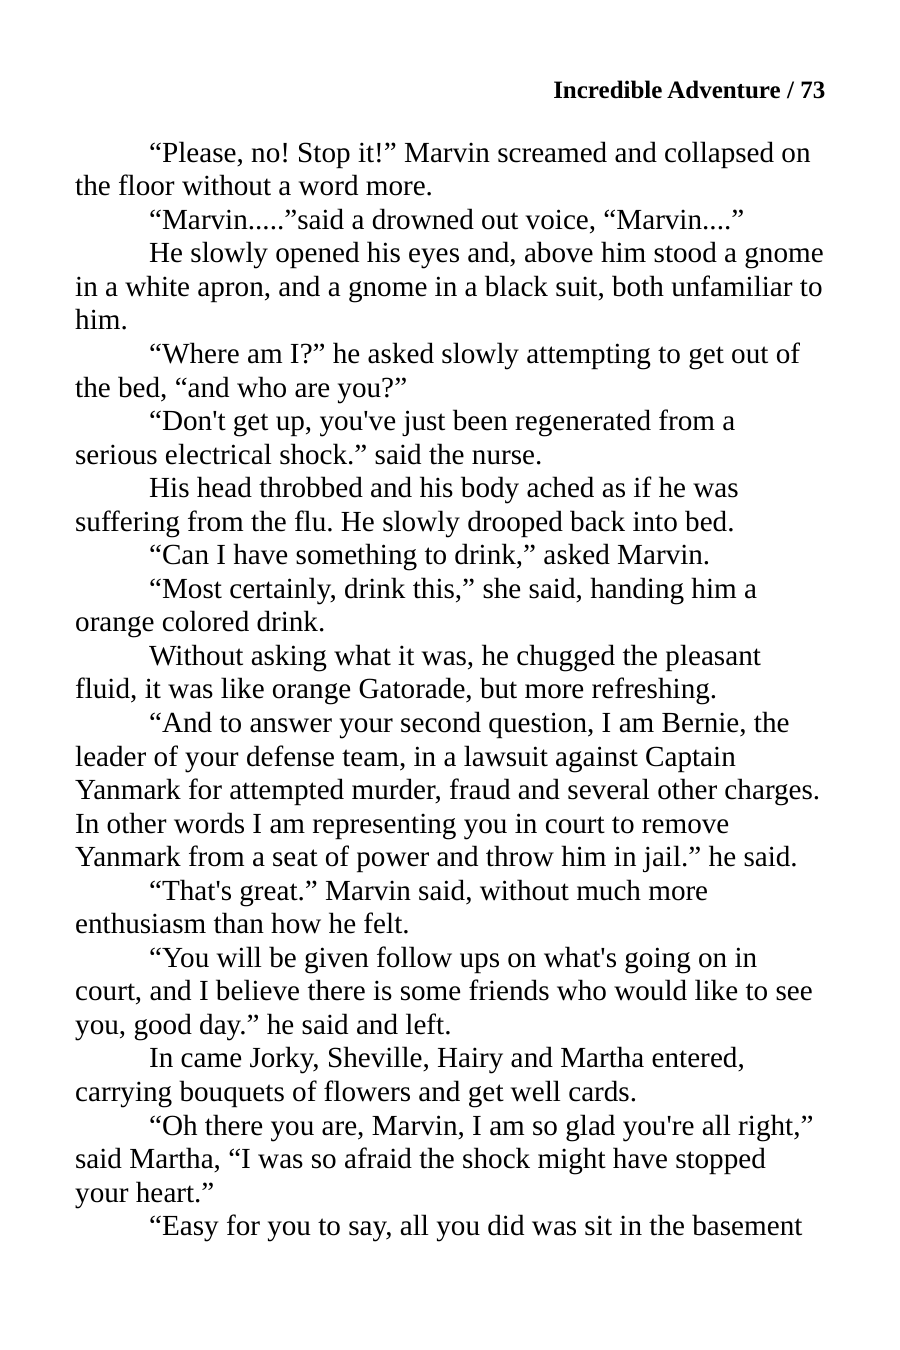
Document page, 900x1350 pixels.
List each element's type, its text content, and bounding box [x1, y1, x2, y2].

text “Easy for you to say, all you did was sit in the basement [75, 1208, 825, 1242]
text In came Jorky, Sheville, Hairy and Martha entered, carrying bouquets of flowers and get well cards. [75, 1041, 825, 1108]
text “Oh there you are, Marvin, I am so glad you're all right,” said Martha, “I was so afraid the shock might have stopped your heart.” [75, 1108, 825, 1208]
text “Don't get up, you've just been regenerated from a serious electrical shock.” said the nurse. [75, 403, 825, 470]
text “That's great.” Marvin said, without much more enthusiasm than how he felt. [75, 873, 825, 940]
text “Can I have something to drink,” asked Marvin. [75, 537, 825, 571]
text He slowly opened his eyes and, above him stood a gnome in a white apron, and a gnome in a black suit, both unfamiliar to him. [75, 236, 825, 336]
text Without asking what it was, he chugged the pleasant fluid, it was like orange Gatorade, but more refreshing. [75, 638, 825, 705]
text “Please, no! Stop it!” Marvin screamed and collapsed on the floor without a word more. [75, 135, 825, 202]
text “And to answer your second question, I am Bernie, the leader of your defense team, in a lawsuit against Captain Yanmark for attempted murder, fraud and several other charges. In other words I am representing you in court to remove Yanmark from a seat of power and throw him in jail.” he said. [75, 705, 825, 873]
text His head throbbed and his body ached as if he was suffering from the flu. He slowly drooped back into bed. [75, 470, 825, 537]
text “Where am I?” he asked slowly attempting to get out of the bed, “and who are you?” [75, 336, 825, 403]
text “You will be given follow ups on what's going on in court, and I believe there is some friends who would like to see you, good day.” he said and left. [75, 940, 825, 1041]
text “Marvin.....”said a drowned out voice, “Marvin....” [75, 202, 825, 236]
text “Most certainly, drink this,” she said, handing him a orange colored drink. [75, 571, 825, 638]
